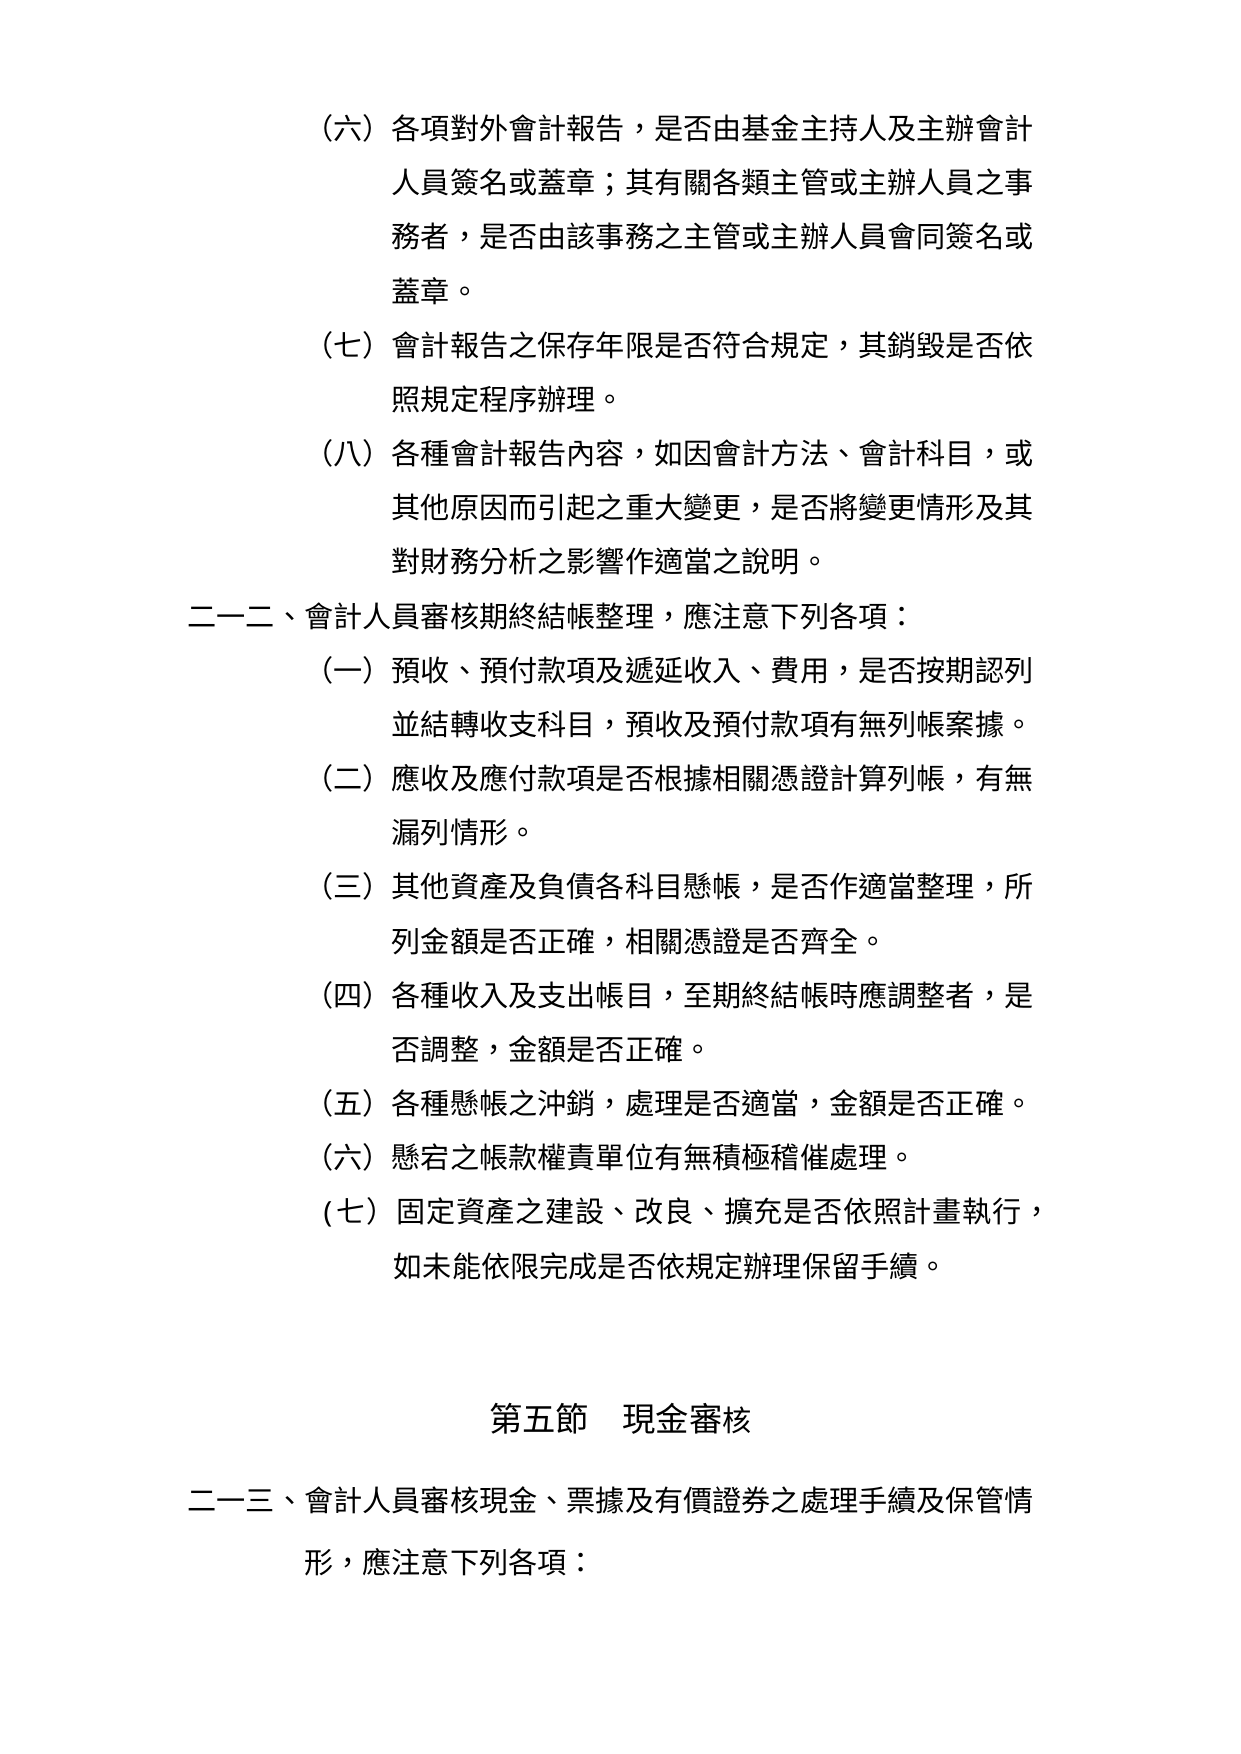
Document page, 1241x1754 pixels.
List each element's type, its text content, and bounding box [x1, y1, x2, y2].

text 對財務分析之影響作適當之說明。 [187, 529, 1053, 584]
text 人員簽名或蓋章；其有關各類主管或主辦人員之事 [187, 150, 1053, 204]
subtitle 第五節 現金審核 [187, 1375, 1053, 1438]
text （七）會計報告之保存年限是否符合規定，其銷毀是否依 [187, 313, 1053, 367]
text (七）固定資產之建設、改良、擴充是否依照計畫執行，如未能依限完成是否依規定辦理保留手續。 [318, 1179, 1053, 1288]
text 務者，是否由該事務之主管或主辦人員會同簽名或 [187, 204, 1053, 259]
text （六）各項對外會計報告，是否由基金主持人及主辦會計 [187, 96, 1053, 150]
text （五）各種懸帳之沖銷，處理是否適當，金額是否正確。 [187, 1071, 1053, 1125]
text 漏列情形。 [187, 800, 1053, 854]
text 蓋章。 [187, 259, 1053, 313]
text 並結轉收支科目，預收及預付款項有無列帳案據。 [187, 692, 1053, 746]
text 照規定程序辦理。 [187, 367, 1053, 421]
text 列金額是否正確，相關憑證是否齊全。 [187, 909, 1053, 963]
text 否調整，金額是否正確。 [187, 1017, 1053, 1071]
text 二一二、會計人員審核期終結帳整理，應注意下列各項： [187, 584, 1053, 638]
text 形，應注意下列各項： [304, 1519, 1053, 1582]
text （二）應收及應付款項是否根據相關憑證計算列帳，有無 [187, 746, 1053, 800]
text 其他原因而引起之重大變更，是否將變更情形及其 [187, 475, 1053, 529]
text （四）各種收入及支出帳目，至期終結帳時應調整者，是 [187, 963, 1053, 1017]
text 二一三、會計人員審核現金、票據及有價證券之處理手續及保管情 [187, 1457, 1053, 1519]
text （八）各種會計報告內容，如因會計方法、會計科目，或 [187, 421, 1053, 475]
text （六）懸宕之帳款權責單位有無積極稽催處理。 [187, 1125, 1053, 1179]
text （一）預收、預付款項及遞延收入、費用，是否按期認列 [187, 638, 1053, 692]
text （三）其他資產及負債各科目懸帳，是否作適當整理，所 [187, 854, 1053, 909]
